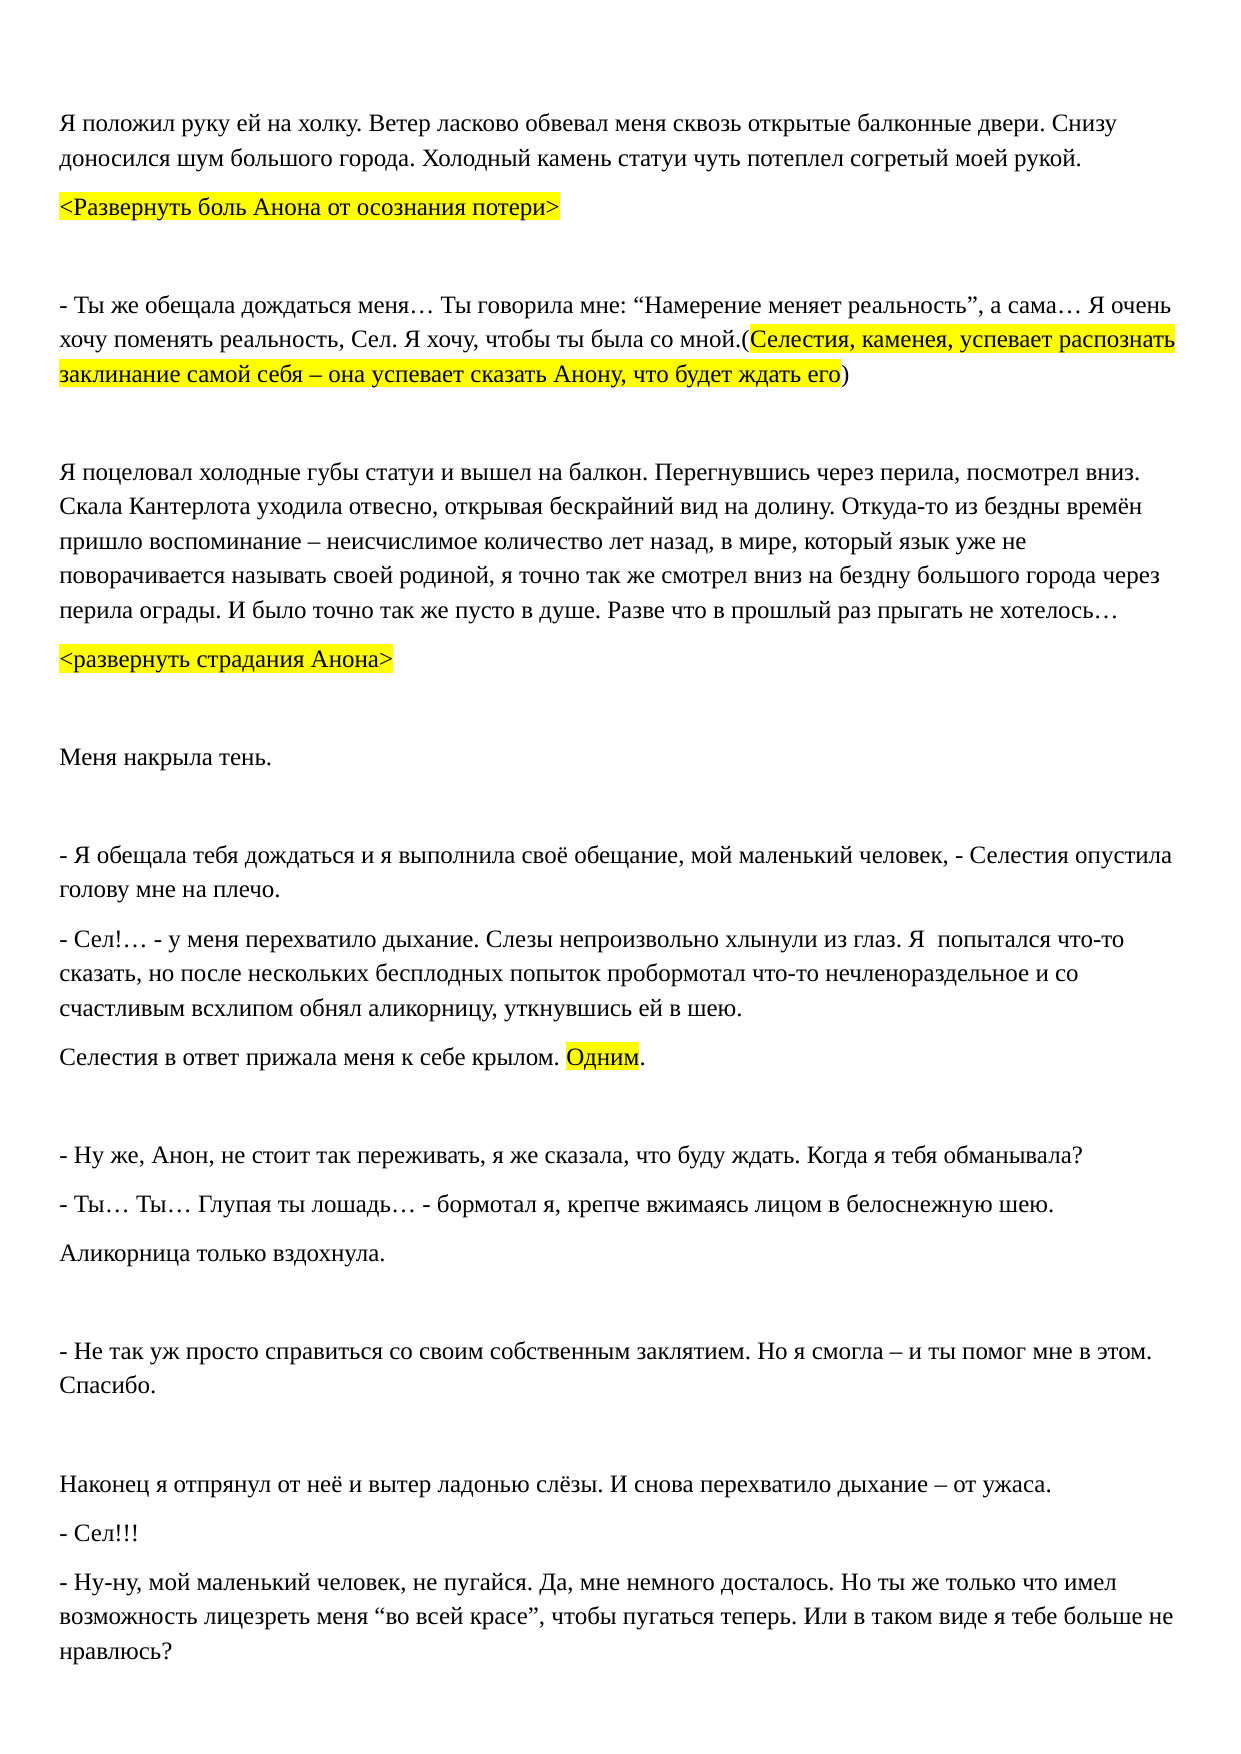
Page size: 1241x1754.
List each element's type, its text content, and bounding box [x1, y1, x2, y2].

text Я поцеловал холодные губы статуи и вышел на балкон. Перегнувшись через перила, посмотрел вниз. Скала Кантерлота уходила отвесно, открывая бескрайний вид на долину. Откуда-то из бездны времён пришло воспоминание – неисчислимое количество лет назад, в мире, который язык уже не поворачивается называть своей родиной, я точно так же смотрел вниз на бездну большого города через перила ограды. И было точно так же пусто в душе. Разве что в прошлый раз прыгать не хотелось… [59, 457, 1181, 623]
text <Развернуть боль Анона от осознания потери> [59, 192, 1181, 220]
text - Я обещала тебя дождаться и я выполнила своё обещание, мой маленький человек, - Селестия опустила голову мне на плечо. [59, 840, 1181, 903]
text - Ты же обещала дождаться меня… Ты говорила мне: “Намерение меняет реальность”, а сама… Я очень хочу поменять реальность, Сел. Я хочу, чтобы ты была со мной.(Селестия, каменея, успевает распознать заклинание самой себя – она успевает сказать Анону, что будет ждать его) [59, 290, 1181, 387]
text <развернуть страдания Анона> [59, 644, 1181, 673]
text - Не так уж просто справиться со своим собственным заклятием. Но я смогла – и ты помог мне в этом. Спасибо. [59, 1336, 1181, 1399]
text Селестия в ответ прижала меня к себе крылом. Одним. [59, 1042, 1181, 1070]
text - Ну-ну, мой маленький человек, не пугайся. Да, мне немного досталось. Но ты же только что имел возможность лицезреть меня “во всей красе”, чтобы пугаться теперь. Или в таком виде я тебе больше не нравлюсь? [59, 1567, 1181, 1664]
text - Ну же, Анон, не стоит так переживать, я же сказала, что буду ждать. Когда я тебя обманывала? [59, 1140, 1181, 1168]
text - Сел!!! [59, 1518, 1181, 1546]
text Меня накрыла тень. [59, 742, 1181, 771]
text Аликорница только вздохнула. [59, 1238, 1181, 1267]
text Я положил руку ей на холку. Ветер ласково обвевал меня сквозь открытые балконные двери. Снизу доносился шум большого города. Холодный камень статуи чуть потеплел согретый моей рукой. [59, 108, 1181, 171]
text - Ты… Ты… Глупая ты лошадь… - бормотал я, крепче вжимаясь лицом в белоснежную шею. [59, 1189, 1181, 1218]
text - Сел!… - у меня перехватило дыхание. Слезы непроизвольно хлынули из глаз. Я попытался что-то сказать, но после нескольких бесплодных попыток пробормотал что-то нечленораздельное и со счастливым всхлипом обнял аликорницу, уткнувшись ей в шею. [59, 924, 1181, 1021]
text Наконец я отпрянул от неё и вытер ладонью слёзы. И снова перехватило дыхание – от ужаса. [59, 1469, 1181, 1497]
